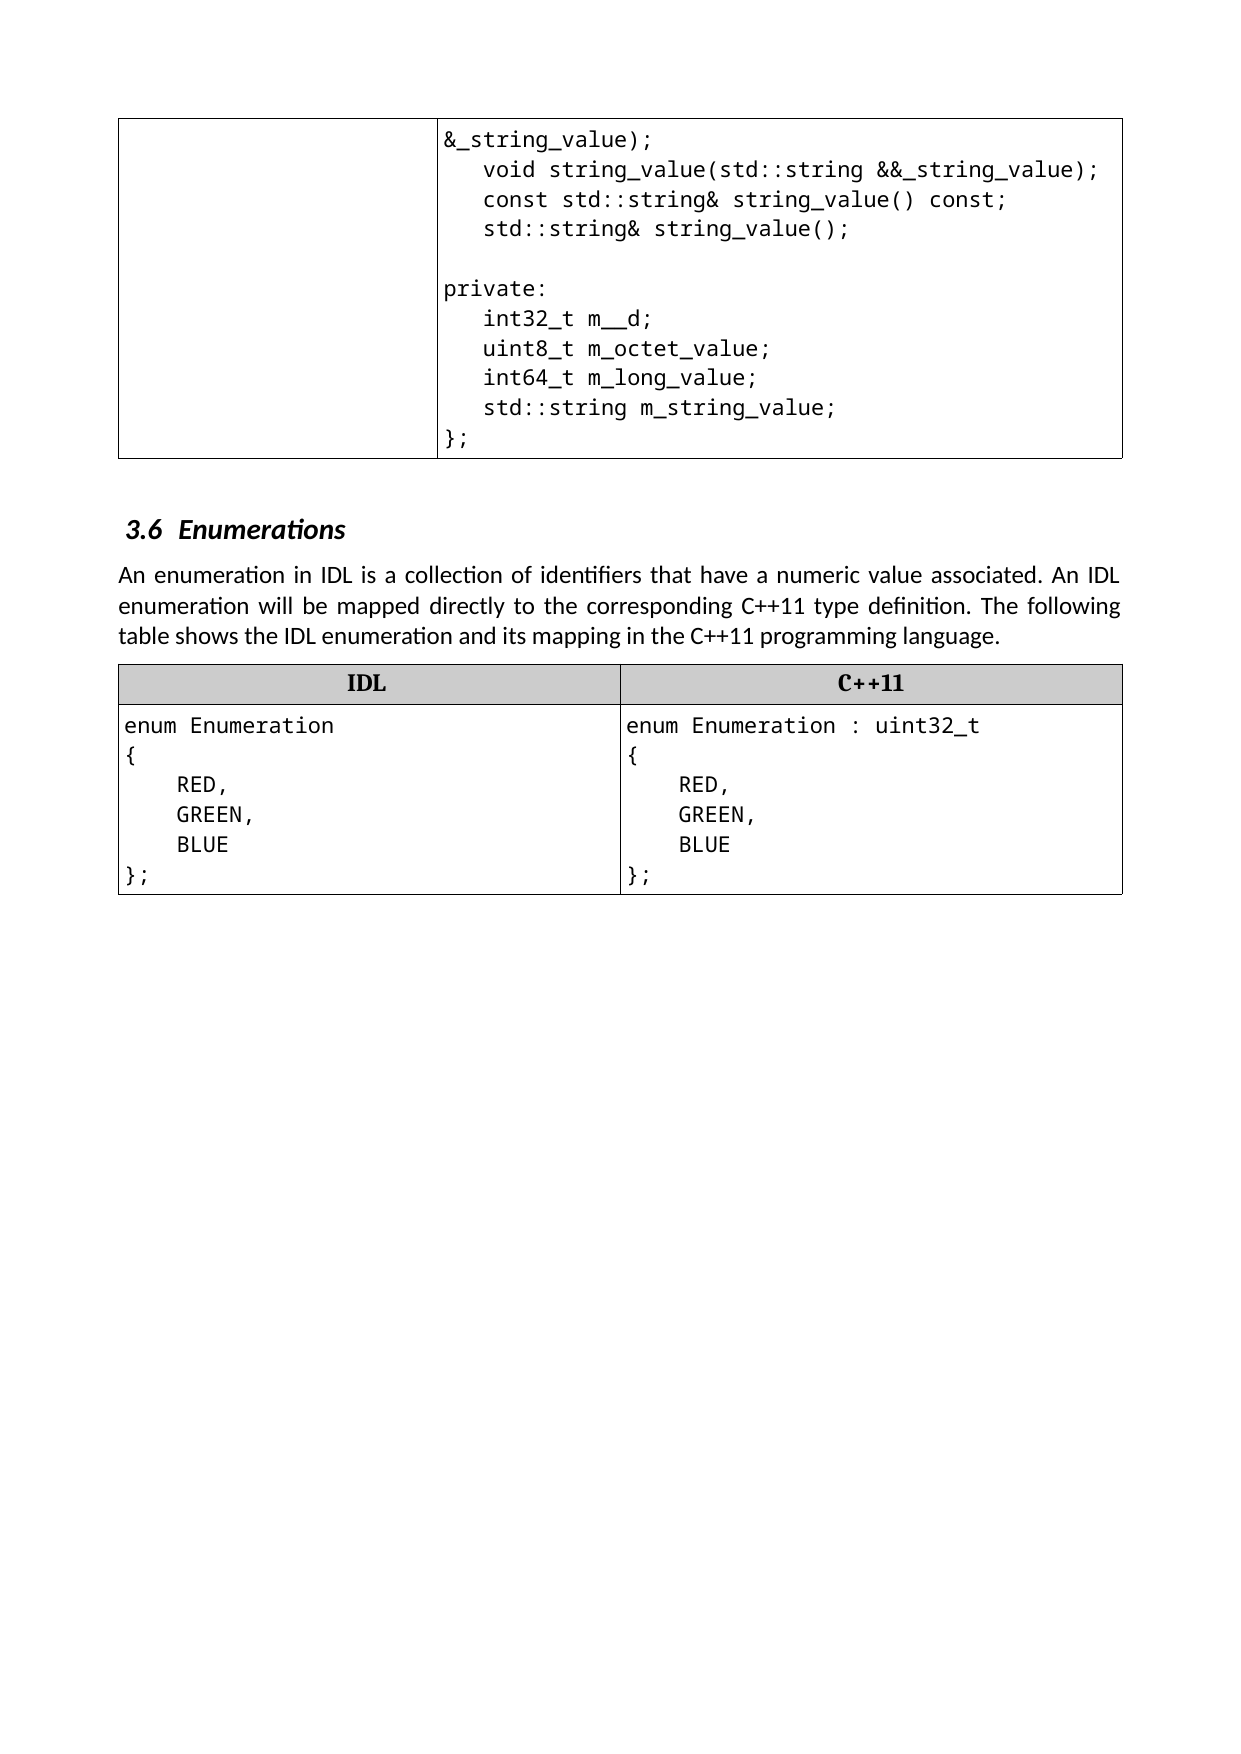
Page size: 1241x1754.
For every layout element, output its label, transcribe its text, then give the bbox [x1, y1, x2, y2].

table_header C++11 [621, 665, 1122, 704]
table_cell enum Enumeration : uint32_t { RED, GREEN, BLUE }; [621, 705, 1122, 894]
table_cell enum Enumeration { RED, GREEN, BLUE }; [119, 705, 620, 894]
table_header IDL [119, 665, 620, 704]
table_cell [119, 119, 437, 457]
subtitle Enumerations [118, 511, 1122, 547]
text An enumeration in IDL is a collection of identifiers that have a numeric value associated. An IDL enumeration will be mapped directly to the corresponding C++11 type definition. The following table shows the IDL enumeration and its mapping in the C++11 programming language. [118, 559, 1122, 651]
table_cell &_string_value); void string_value(std::string &&_string_value); const std::string& string_value() const; std::string& string_value(); private: int32_t m__d; uint8_t m_octet_value; int64_t m_long_value; std::string m_string_value; }; [438, 119, 1122, 457]
